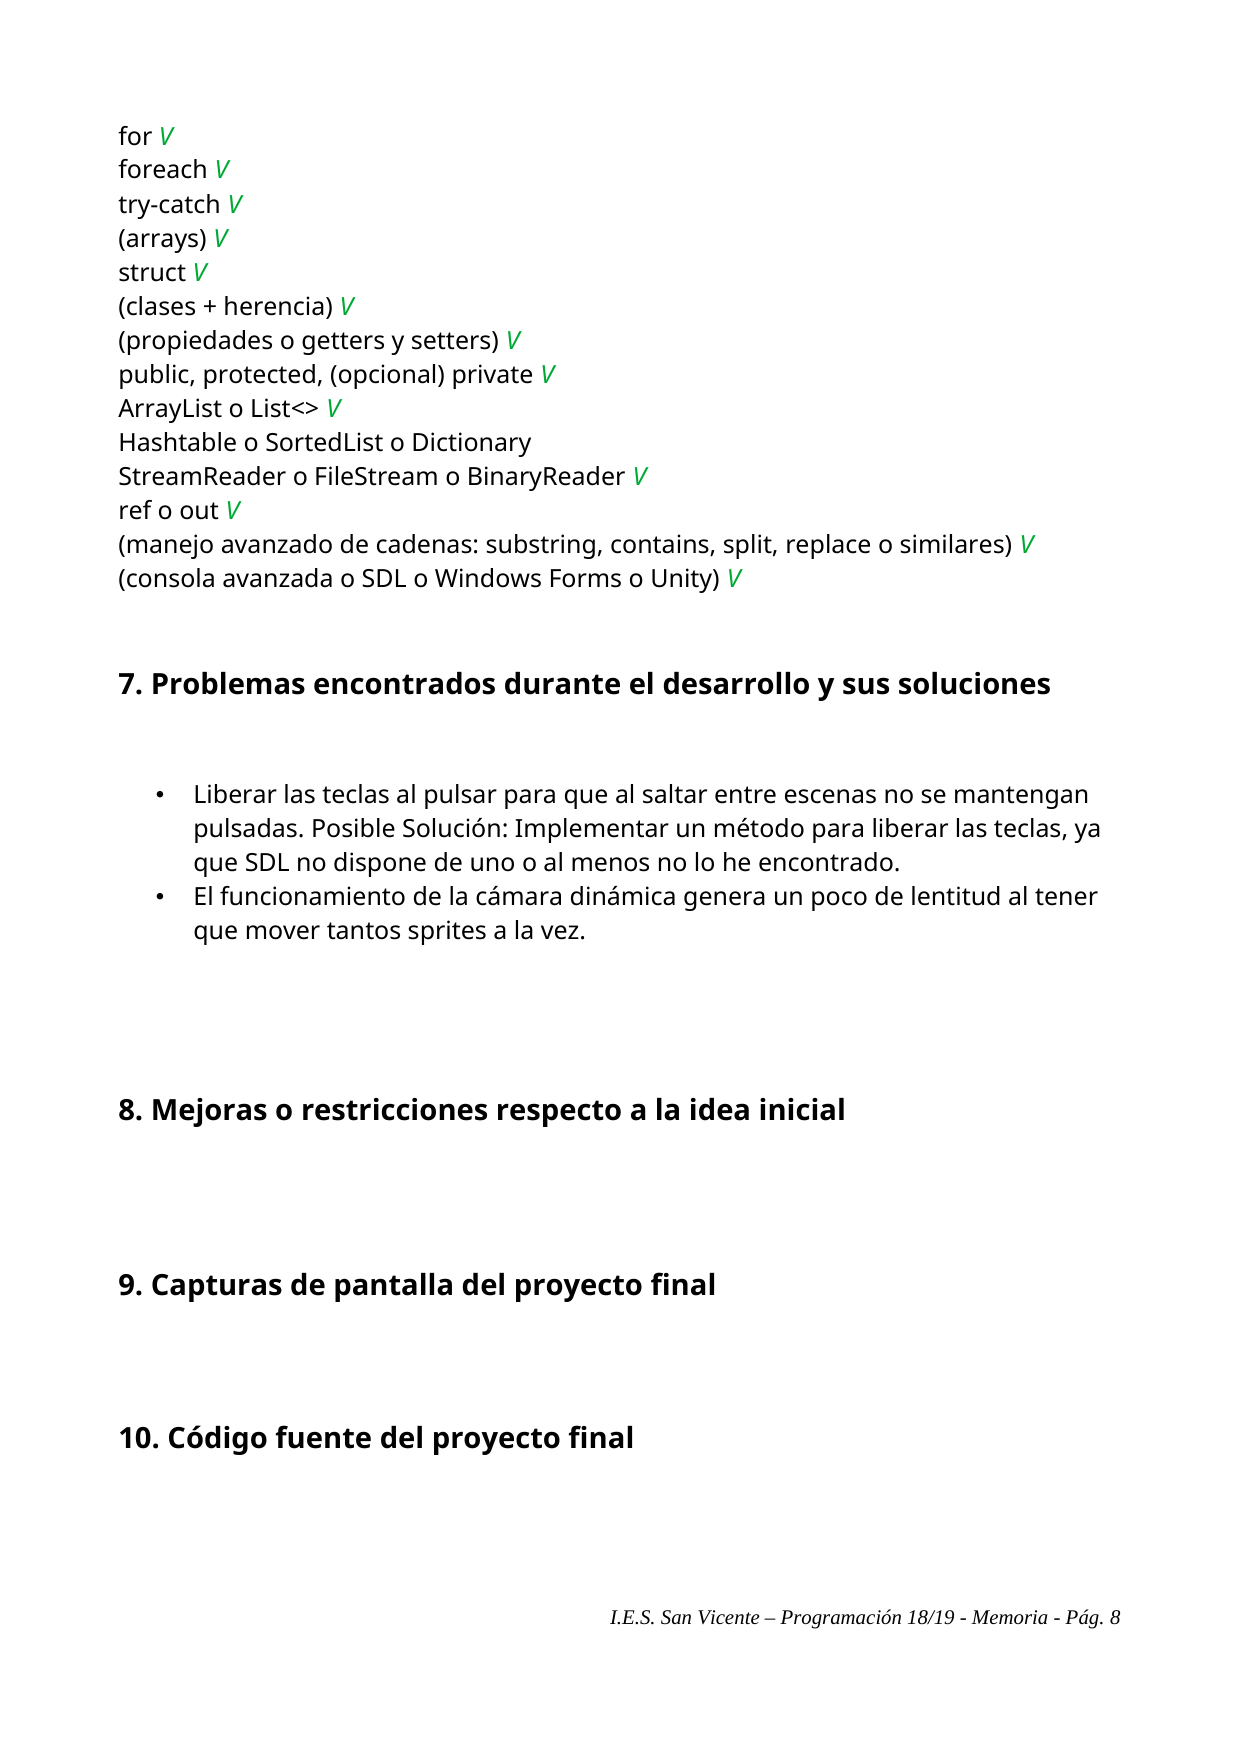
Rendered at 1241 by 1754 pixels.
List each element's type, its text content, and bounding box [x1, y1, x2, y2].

subtitle 8. Mejoras o restricciones respecto a la idea inicial [118, 1089, 1122, 1128]
subtitle 9. Capturas de pantalla del proyecto final [118, 1265, 1122, 1304]
subtitle 10. Código fuente del proyecto final [118, 1418, 1122, 1457]
text ref o out V [118, 493, 1122, 527]
text Hashtable o SortedList o Dictionary [118, 425, 1122, 459]
text (arrays) V [118, 220, 1122, 254]
text for V [118, 118, 1122, 152]
text (consola avanzada o SDL o Windows Forms o Unity) V [118, 561, 1122, 595]
list El funcionamiento de la cámara dinámica genera un poco de lentitud al tener que mover tantos sprites a la vez. [156, 879, 1122, 947]
text try-catch V [118, 186, 1122, 220]
text struct V [118, 254, 1122, 288]
text (propiedades o getters y setters) V [118, 322, 1122, 357]
text (manejo avanzado de cadenas: substring, contains, split, replace o similares) V [118, 527, 1122, 561]
text ArrayList o List<> V [118, 391, 1122, 425]
text public, protected, (opcional) private V [118, 357, 1122, 391]
text StreamReader o FileStream o BinaryReader V [118, 459, 1122, 493]
list Liberar las teclas al pulsar para que al saltar entre escenas no se mantengan pulsadas. Posible Solución: Implementar un método para liberar las teclas, ya que SDL no dispone de uno o al menos no lo he encontrado. [156, 777, 1122, 879]
text foreach V [118, 152, 1122, 186]
text (clases + herencia) V [118, 288, 1122, 322]
subtitle 7. Problemas encontrados durante el desarrollo y sus soluciones [118, 663, 1122, 703]
